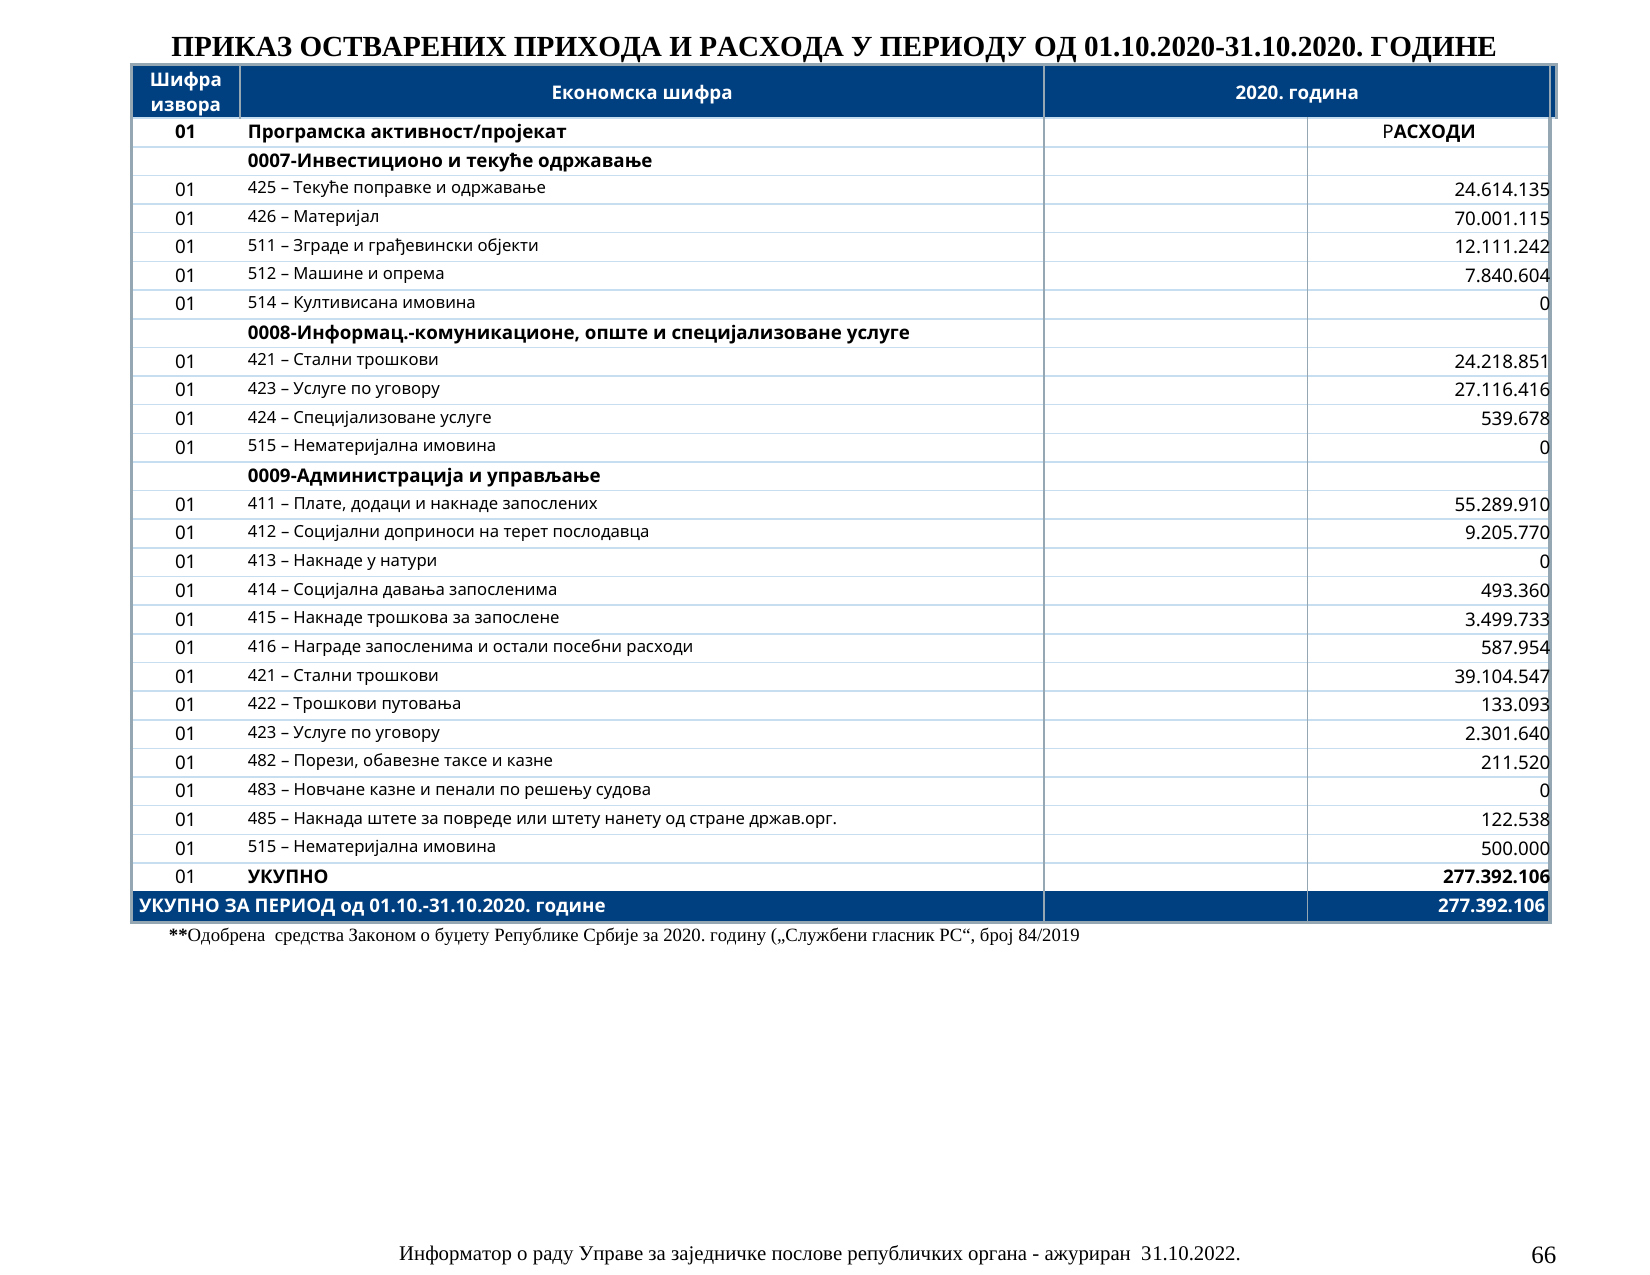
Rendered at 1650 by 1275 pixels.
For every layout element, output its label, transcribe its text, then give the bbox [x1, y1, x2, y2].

table_cell 426 – Материјал [240, 205, 1043, 232]
table_cell 411 – Плате, додаци и накнаде запослених [240, 491, 1043, 518]
table_cell [1045, 233, 1307, 261]
table_cell 7.840.604 [1308, 262, 1548, 289]
table_cell 514 – Култивисана имовина [240, 291, 1043, 318]
table_cell 485 – Накнада штете за повреде или штету нанету од стране држав.орг. [240, 806, 1043, 833]
table_cell УКУПНО [240, 864, 1043, 891]
table_cell [1045, 835, 1307, 862]
table_cell [1552, 604, 1556, 633]
table_cell 01 [133, 692, 240, 719]
table_cell 27.116.416 [1308, 377, 1548, 404]
table_cell 01 [133, 577, 240, 604]
table_cell 482 – Порези, обавезне таксе и казне [240, 749, 1043, 776]
table_cell [1045, 891, 1307, 921]
table_header 2020. година [1045, 66, 1549, 117]
table_cell [1552, 776, 1556, 805]
table_cell 01 [133, 348, 240, 375]
table_cell 416 – Награде запосленима и остали посебни расходи [240, 635, 1043, 662]
table_cell 55.289.910 [1308, 491, 1548, 518]
table_cell 12.111.242 [1308, 233, 1548, 261]
table_cell 425 – Текуће поправке и одржавање [240, 176, 1043, 203]
table_cell [1552, 119, 1556, 146]
table_cell 511 – Зграде и грађевински објекти [240, 233, 1043, 261]
table_cell 01 [133, 176, 240, 203]
table_cell 01 [133, 291, 240, 318]
table_cell [1045, 606, 1307, 633]
table_cell 515 – Нематеријална имовина [240, 835, 1043, 862]
table_cell [1045, 549, 1307, 576]
table_cell 9.205.770 [1308, 520, 1548, 547]
table_cell 415 – Накнаде трошкова за запослене [240, 606, 1043, 633]
table_cell 01 [133, 721, 240, 747]
table_cell 24.614.135 [1308, 176, 1548, 203]
table_cell 01 [133, 635, 240, 662]
table_cell [1552, 747, 1556, 776]
table_cell 01 [133, 205, 240, 232]
table_cell [1552, 576, 1556, 604]
table_cell [1552, 433, 1556, 461]
table_cell РАСХОДИ [1308, 119, 1548, 146]
table_cell 133.093 [1308, 692, 1548, 719]
table_cell [1045, 291, 1307, 318]
table_cell [1552, 805, 1556, 833]
table_cell 01 [133, 778, 240, 805]
table_cell [1552, 375, 1556, 404]
table_cell [1045, 262, 1307, 289]
table_cell 01 [133, 262, 240, 289]
table_cell 01 [133, 233, 240, 261]
table_cell [1045, 692, 1307, 719]
table_cell 421 – Стални трошкови [240, 348, 1043, 375]
table_cell [1552, 518, 1556, 547]
text **Одобрена средства Законом о буџету Републике Србије за 2020. годину („Службени гласник РС“, број 84/2019 [169, 924, 1556, 945]
table_cell [1552, 146, 1556, 174]
table_cell Програмска активност/пројекат [240, 119, 1043, 146]
table_cell 0 [1308, 291, 1548, 318]
table_cell 01 [133, 549, 240, 576]
table_cell [1045, 778, 1307, 805]
table_cell 423 – Услуге по уговору [240, 721, 1043, 747]
table_cell 277.392.106 [1308, 891, 1548, 921]
table_cell 0 [1308, 549, 1548, 576]
table_cell 0007-Инвестиционо и текуће одржавање [240, 148, 1043, 174]
table_cell [1045, 320, 1307, 346]
table_cell [1552, 404, 1556, 432]
table_cell [1552, 232, 1556, 261]
text ПРИКАЗ ОСТВАРЕНИХ ПРИХОДА И РАСХОДА У ПЕРИОДУ ОД 01.10.2020-31.10.2020. ГОДИНЕ [112, 29, 1556, 63]
table_cell 01 [133, 806, 240, 833]
table_cell [1045, 491, 1307, 518]
table_cell УКУПНО ЗА ПЕРИОД од 01.10.-31.10.2020. године [133, 891, 1043, 921]
table_cell [1552, 289, 1556, 318]
table_cell 01 [133, 864, 240, 891]
table_cell [133, 148, 240, 174]
table_cell [1045, 176, 1307, 203]
table_cell [1552, 261, 1556, 289]
table_cell 0 [1308, 434, 1548, 461]
table_cell 122.538 [1308, 806, 1548, 833]
table_cell [1552, 719, 1556, 747]
table_cell [1552, 834, 1556, 862]
table_cell [1045, 635, 1307, 662]
table_cell 500.000 [1308, 835, 1548, 862]
table_cell [1045, 806, 1307, 833]
table_cell [1045, 348, 1307, 375]
table_cell 211.520 [1308, 749, 1548, 776]
table_cell 414 – Социјална давања запосленима [240, 577, 1043, 604]
table_cell [1045, 205, 1307, 232]
table_cell [1045, 463, 1307, 490]
table_cell [1552, 690, 1556, 719]
table_cell 0008-Информац.-комуникационе, опште и специјализоване услуге [240, 320, 1043, 346]
table_cell 01 [133, 520, 240, 547]
table_cell [1552, 461, 1556, 490]
table_cell [1045, 119, 1307, 146]
table_cell [1552, 662, 1556, 690]
table_header Шифра извора [133, 66, 239, 117]
table_cell 424 – Специјализоване услуге [240, 405, 1043, 432]
table_cell [133, 320, 240, 346]
table_cell [1045, 577, 1307, 604]
table_cell 39.104.547 [1308, 663, 1548, 690]
table_cell 422 – Трошкови путовања [240, 692, 1043, 719]
table_cell [1045, 864, 1307, 891]
table_cell 421 – Стални трошкови [240, 663, 1043, 690]
table_cell 515 – Нематеријална имовина [240, 434, 1043, 461]
table_cell 423 – Услуге по уговору [240, 377, 1043, 404]
table_cell 539.678 [1308, 405, 1548, 432]
table_cell [1308, 148, 1548, 174]
table_cell 01 [133, 405, 240, 432]
table_cell 0 [1308, 778, 1548, 805]
table_cell 01 [133, 491, 240, 518]
table_cell [1552, 633, 1556, 662]
table_cell [1045, 749, 1307, 776]
table_cell 24.218.851 [1308, 348, 1548, 375]
table_cell [1045, 148, 1307, 174]
table_cell 3.499.733 [1308, 606, 1548, 633]
table_cell 0009-Администрација и управљање [240, 463, 1043, 490]
table_cell 277.392.106 [1308, 864, 1548, 891]
table_cell [1552, 346, 1556, 375]
table_cell [1308, 463, 1548, 490]
table_cell 512 – Машине и опрема [240, 262, 1043, 289]
table_cell [1552, 490, 1556, 518]
table_cell 412 – Социјални доприноси на терет послодавца [240, 520, 1043, 547]
table_header [1551, 66, 1555, 117]
table_cell [1045, 721, 1307, 747]
table_cell [1552, 175, 1556, 203]
table_cell 2.301.640 [1308, 721, 1548, 747]
table_cell [1552, 862, 1556, 891]
table_cell [1552, 318, 1556, 346]
table_header Економска шифра [241, 66, 1043, 117]
table_cell 01 [133, 119, 240, 146]
table_cell 01 [133, 434, 240, 461]
table_cell 587.954 [1308, 635, 1548, 662]
table_cell [1308, 320, 1548, 346]
table_cell 01 [133, 749, 240, 776]
table_cell 01 [133, 663, 240, 690]
table_cell [1552, 203, 1556, 232]
table_cell 01 [133, 377, 240, 404]
table_cell 493.360 [1308, 577, 1548, 604]
table_cell [1045, 663, 1307, 690]
table_cell [133, 463, 240, 490]
table_cell [1045, 405, 1307, 432]
table_cell [1552, 547, 1556, 576]
table_cell [1045, 434, 1307, 461]
table_cell 70.001.115 [1308, 205, 1548, 232]
table_cell 01 [133, 606, 240, 633]
table_cell [1045, 520, 1307, 547]
table_cell 413 – Накнаде у натури [240, 549, 1043, 576]
table_cell 01 [133, 835, 240, 862]
table_cell 483 – Новчане казне и пенали по решењу судова [240, 778, 1043, 805]
table_cell [1552, 891, 1556, 921]
table_cell [1045, 377, 1307, 404]
